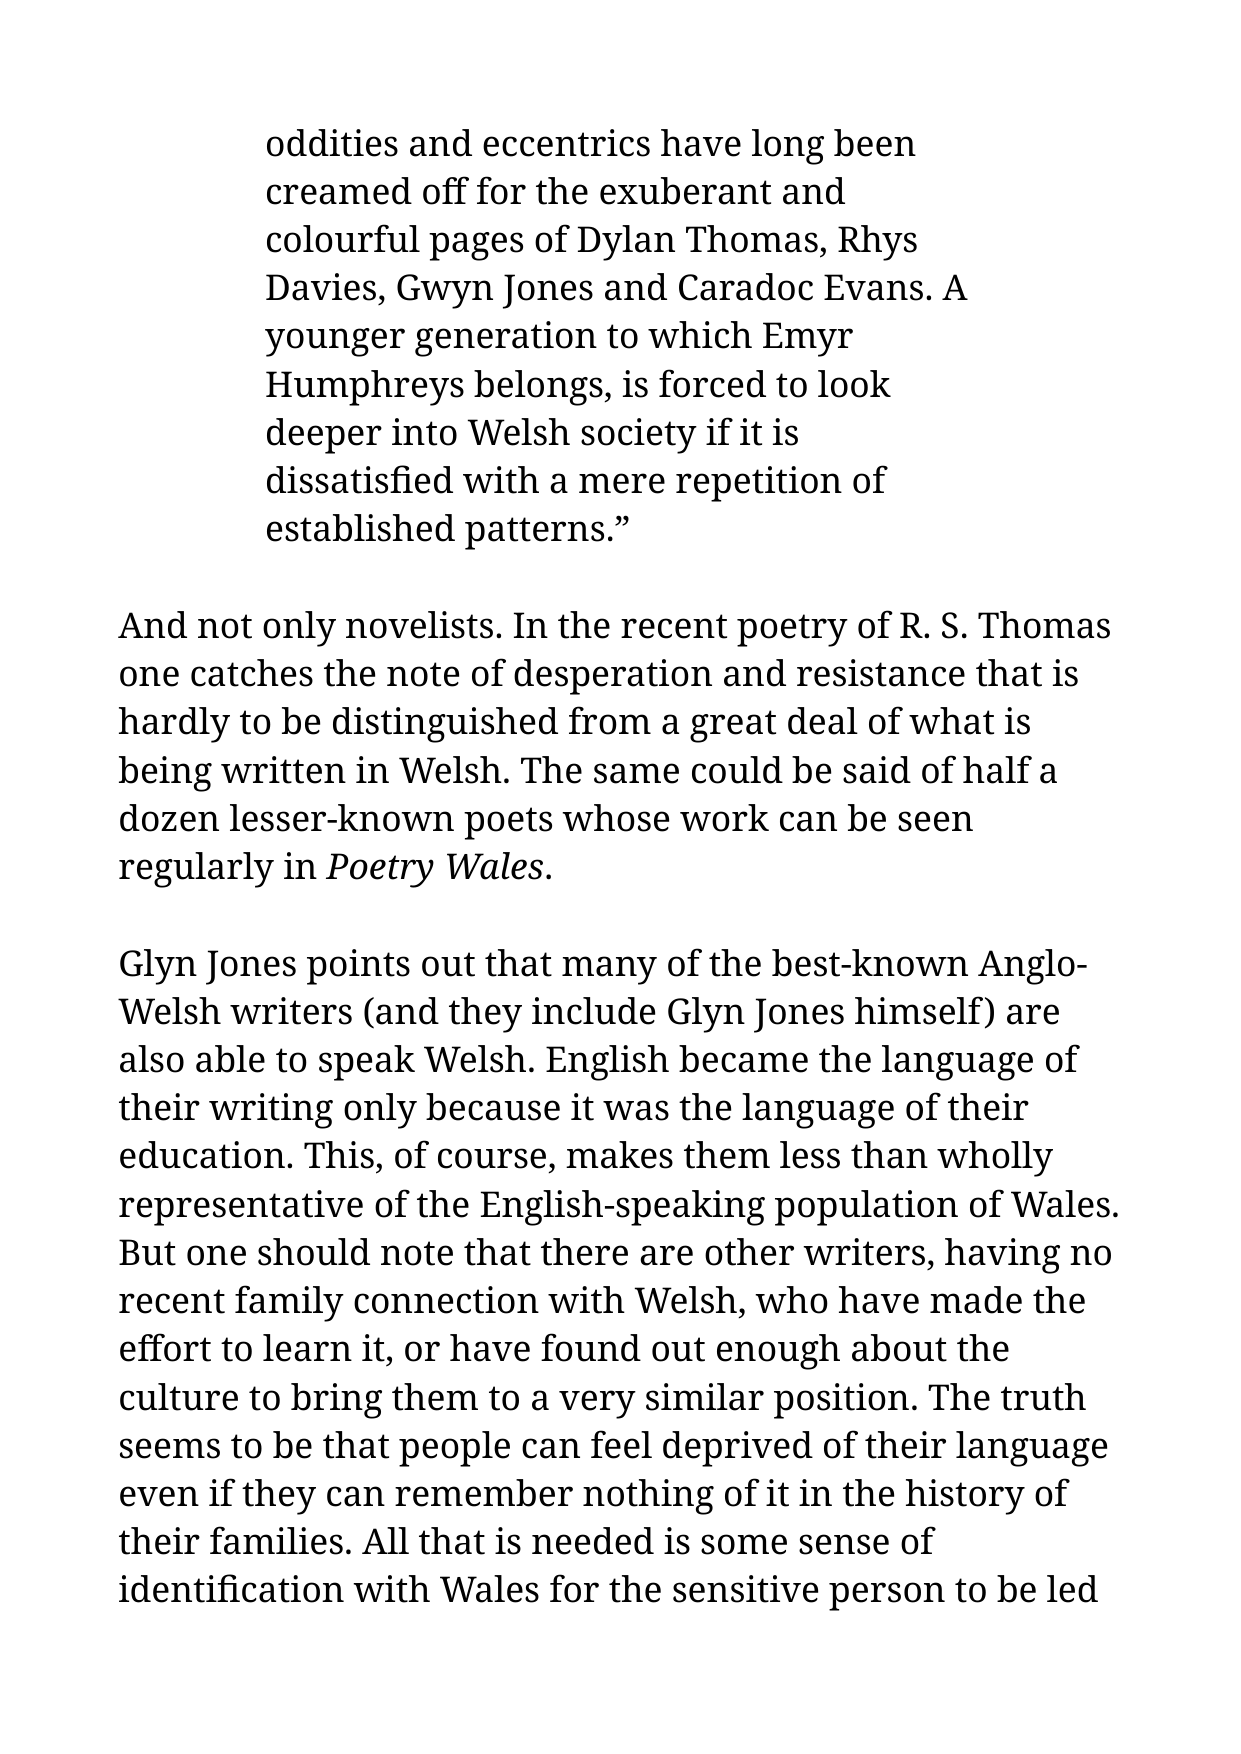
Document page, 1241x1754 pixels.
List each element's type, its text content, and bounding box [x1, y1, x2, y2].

text Glyn Jones points out that many of the best-known Anglo-Welsh writers (and they include Glyn Jones himself) are also able to speak Welsh. English became the language of their writing only because it was the language of their education. This, of course, makes them less than wholly representative of the English-speaking population of Wales. But one should note that there are other writers, having no recent family connection with Welsh, who have made the effort to learn it, or have found out enough about the culture to bring them to a very similar position. The truth seems to be that people can feel deprived of their language even if they can remember nothing of it in the history of their families. All that is needed is some sense of identification with Wales for the sensitive person to be led [118, 938, 1122, 1613]
text oddities and eccentrics have long been creamed off for the exuberant and colourful pages of Dylan Thomas, Rhys Davies, Gwyn Jones and Caradoc Evans. A younger generation to which Emyr Humphreys belongs, is forced to look deeper into Welsh society if it is dissatisfied with a mere repetition of established patterns.” [265, 118, 975, 552]
text And not only novelists. In the recent poetry of R. S. Thomas one catches the note of desperation and resistance that is hardly to be distinguished from a great deal of what is being written in Welsh. The same could be said of half a dozen lesser-known poets whose work can be seen regularly in Poetry Wales. [118, 600, 1122, 890]
